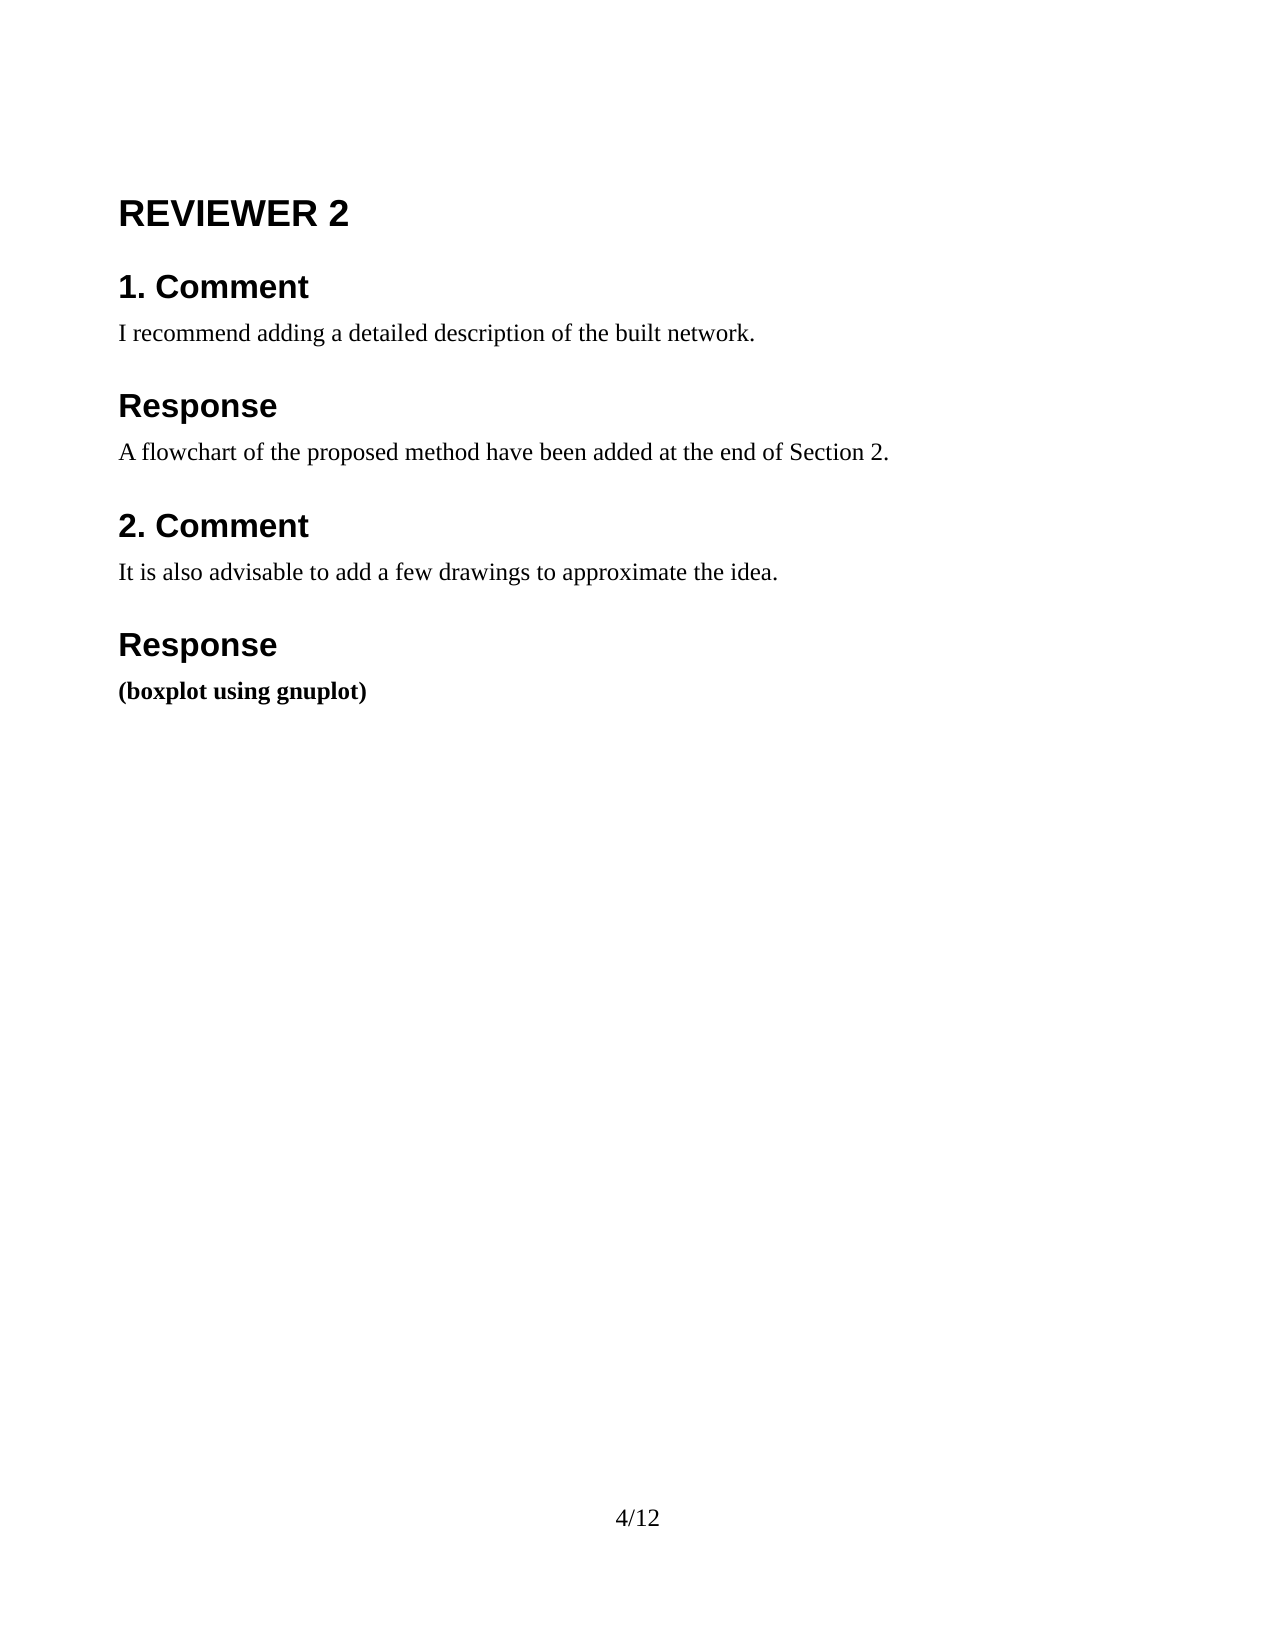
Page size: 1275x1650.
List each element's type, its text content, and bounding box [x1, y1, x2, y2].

text I recommend adding a detailed description of the built network. [118, 318, 1157, 347]
text It is also advisable to add a few drawings to approximate the idea. [118, 557, 1157, 586]
subtitle REVIEWER 2 [118, 191, 1157, 234]
text (boxplot using gnuplot) [118, 676, 1157, 705]
subtitle Response [118, 625, 1157, 664]
text A flowchart of the proposed method have been added at the end of Section 2. [118, 437, 1157, 466]
subtitle 2. Comment [118, 506, 1157, 544]
subtitle Response [118, 387, 1157, 425]
subtitle 1. Comment [118, 267, 1157, 306]
